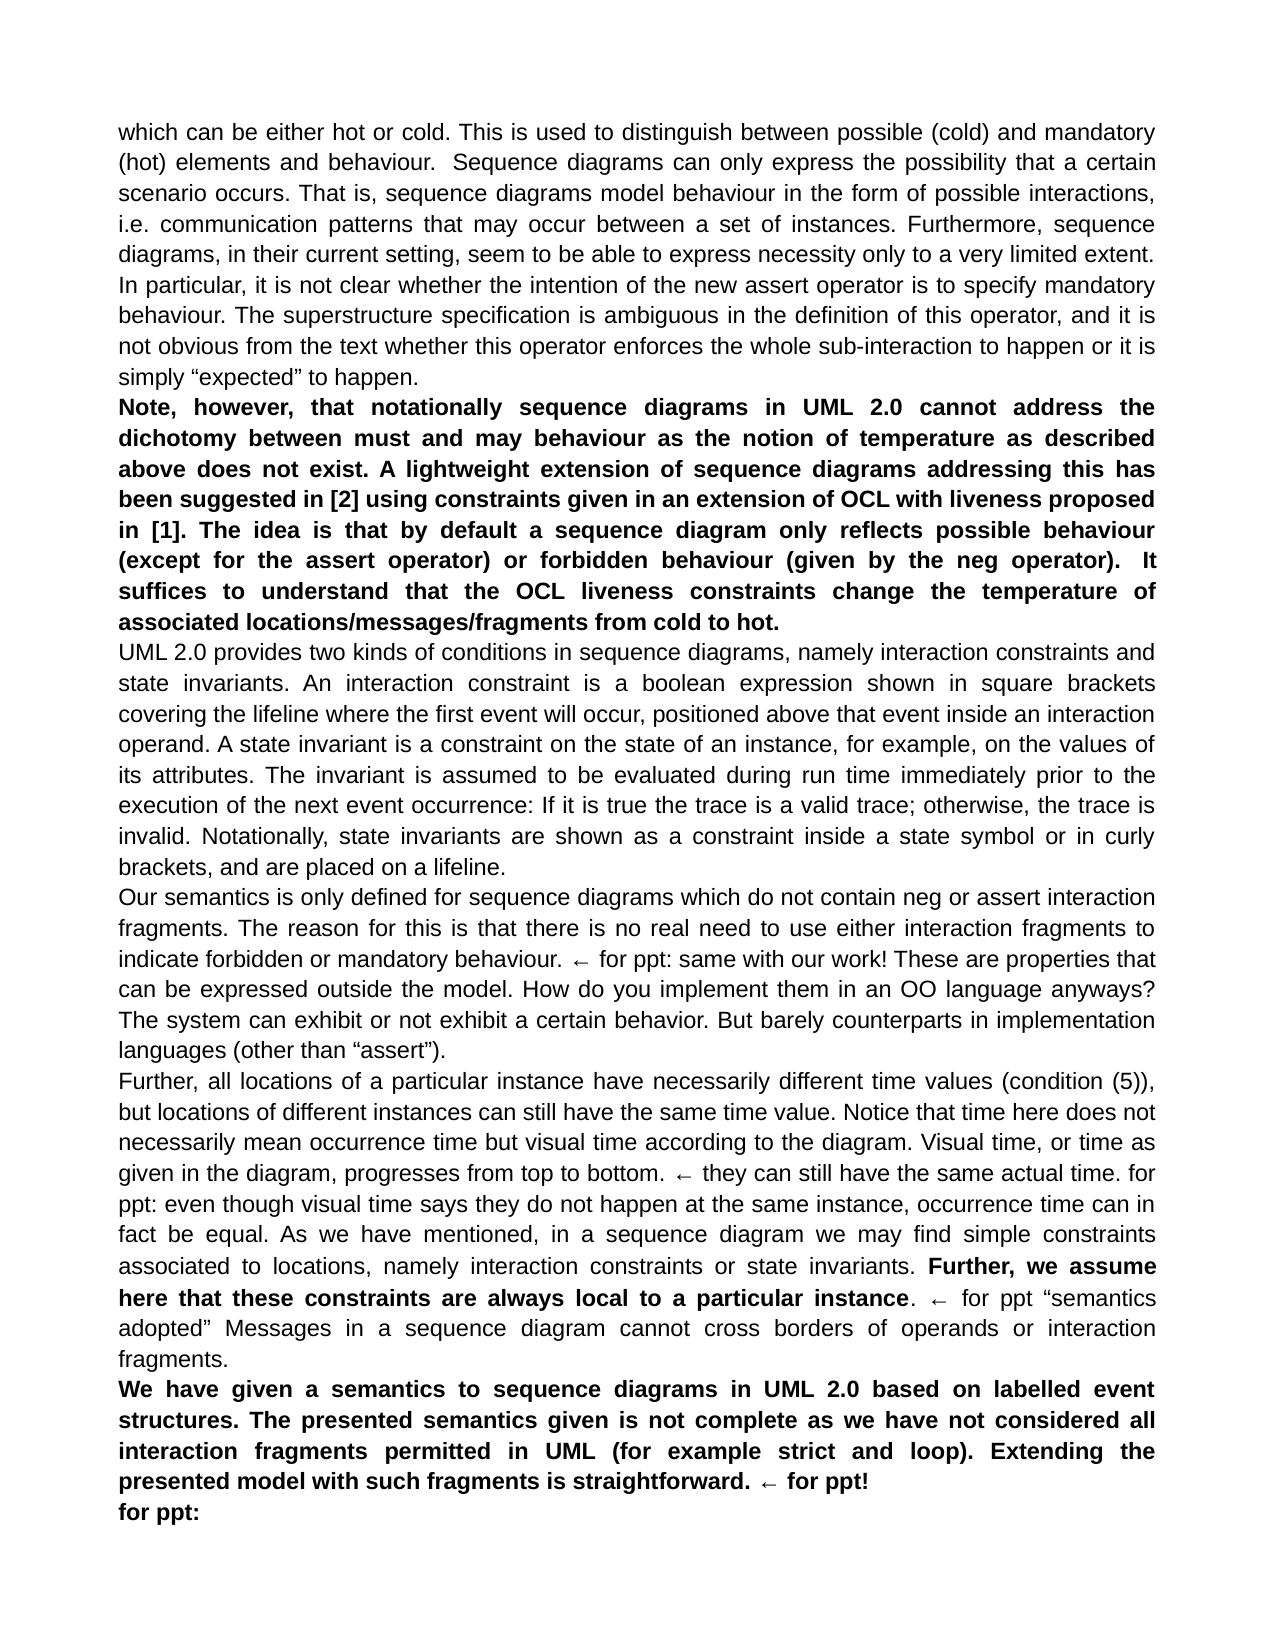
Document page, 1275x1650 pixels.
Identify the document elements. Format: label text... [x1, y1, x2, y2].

text Note, however, that notationally sequence diagrams in UML 2.0 cannot address the dichotomy between must and may behaviour as the notion of temperature as described above does not exist. A lightweight extension of sequence diagrams addressing this has been suggested in [2] using constraints given in an extension of OCL with liveness proposed in [1]. The idea is that by default a sequence diagram only reflects possible behaviour (except for the assert operator) or forbidden behaviour (given by the neg operator). It suffices to understand that the OCL liveness constraints change the temperature of associated locations/messages/fragments from cold to hot. [118, 394, 1157, 635]
text We have given a semantics to sequence diagrams in UML 2.0 based on labelled event structures. The presented semantics given is not complete as we have not considered all interaction fragments permitted in UML (for example strict and loop). Extending the presented model with such fragments is straightforward. ← for ppt! [118, 1376, 1157, 1494]
text which can be either hot or cold. This is used to distinguish between possible (cold) and mandatory (hot) elements and behaviour. Sequence diagrams can only express the possibility that a certain scenario occurs. That is, sequence diagrams model behaviour in the form of possible interactions, i.e. communication patterns that may occur between a set of instances. Furthermore, sequence diagrams, in their current setting, seem to be able to express necessity only to a very limited extent. In particular, it is not clear whether the intention of the new assert operator is to specify mandatory behaviour. The superstructure specification is ambiguous in the definition of this operator, and it is not obvious from the text whether this operator enforces the whole sub-interaction to happen or it is simply “expected” to happen. [118, 118, 1157, 390]
text UML 2.0 provides two kinds of conditions in sequence diagrams, namely interaction constraints and state invariants. An interaction constraint is a boolean expression shown in square brackets covering the lifeline where the first event will occur, positioned above that event inside an interaction operand. A state invariant is a constraint on the state of an instance, for example, on the values of its attributes. The invariant is assumed to be evaluated during run time immediately prior to the execution of the next event occurrence: If it is true the trace is a valid trace; otherwise, the trace is invalid. Notationally, state invariants are shown as a constraint inside a state symbol or in curly brackets, and are placed on a lifeline. [118, 639, 1157, 880]
text for ppt: [118, 1498, 1157, 1525]
text Further, all locations of a particular instance have necessarily different time values (condition (5)), but locations of different instances can still have the same time value. Notice that time here does not necessarily mean occurrence time but visual time according to the diagram. Visual time, or time as given in the diagram, progresses from top to bottom. ← they can still have the same actual time. for ppt: even though visual time says they do not happen at the same instance, occurrence time can in fact be equal. As we have mentioned, in a sequence diagram we may find simple constraints associated to locations, namely interaction constraints or state invariants. Further, we assume here that these constraints are always local to a particular instance. ← for ppt “semantics adopted” Messages in a sequence diagram cannot cross borders of operands or interaction fragments. [118, 1067, 1157, 1372]
text Our semantics is only defined for sequence diagrams which do not contain neg or assert interaction fragments. The reason for this is that there is no real need to use either interaction fragments to indicate forbidden or mandatory behaviour. ← for ppt: same with our work! These are properties that can be expressed outside the model. How do you implement them in an OO language anyways? The system can exhibit or not exhibit a certain behavior. But barely counterparts in implementation languages (other than “assert”). [118, 884, 1157, 1064]
